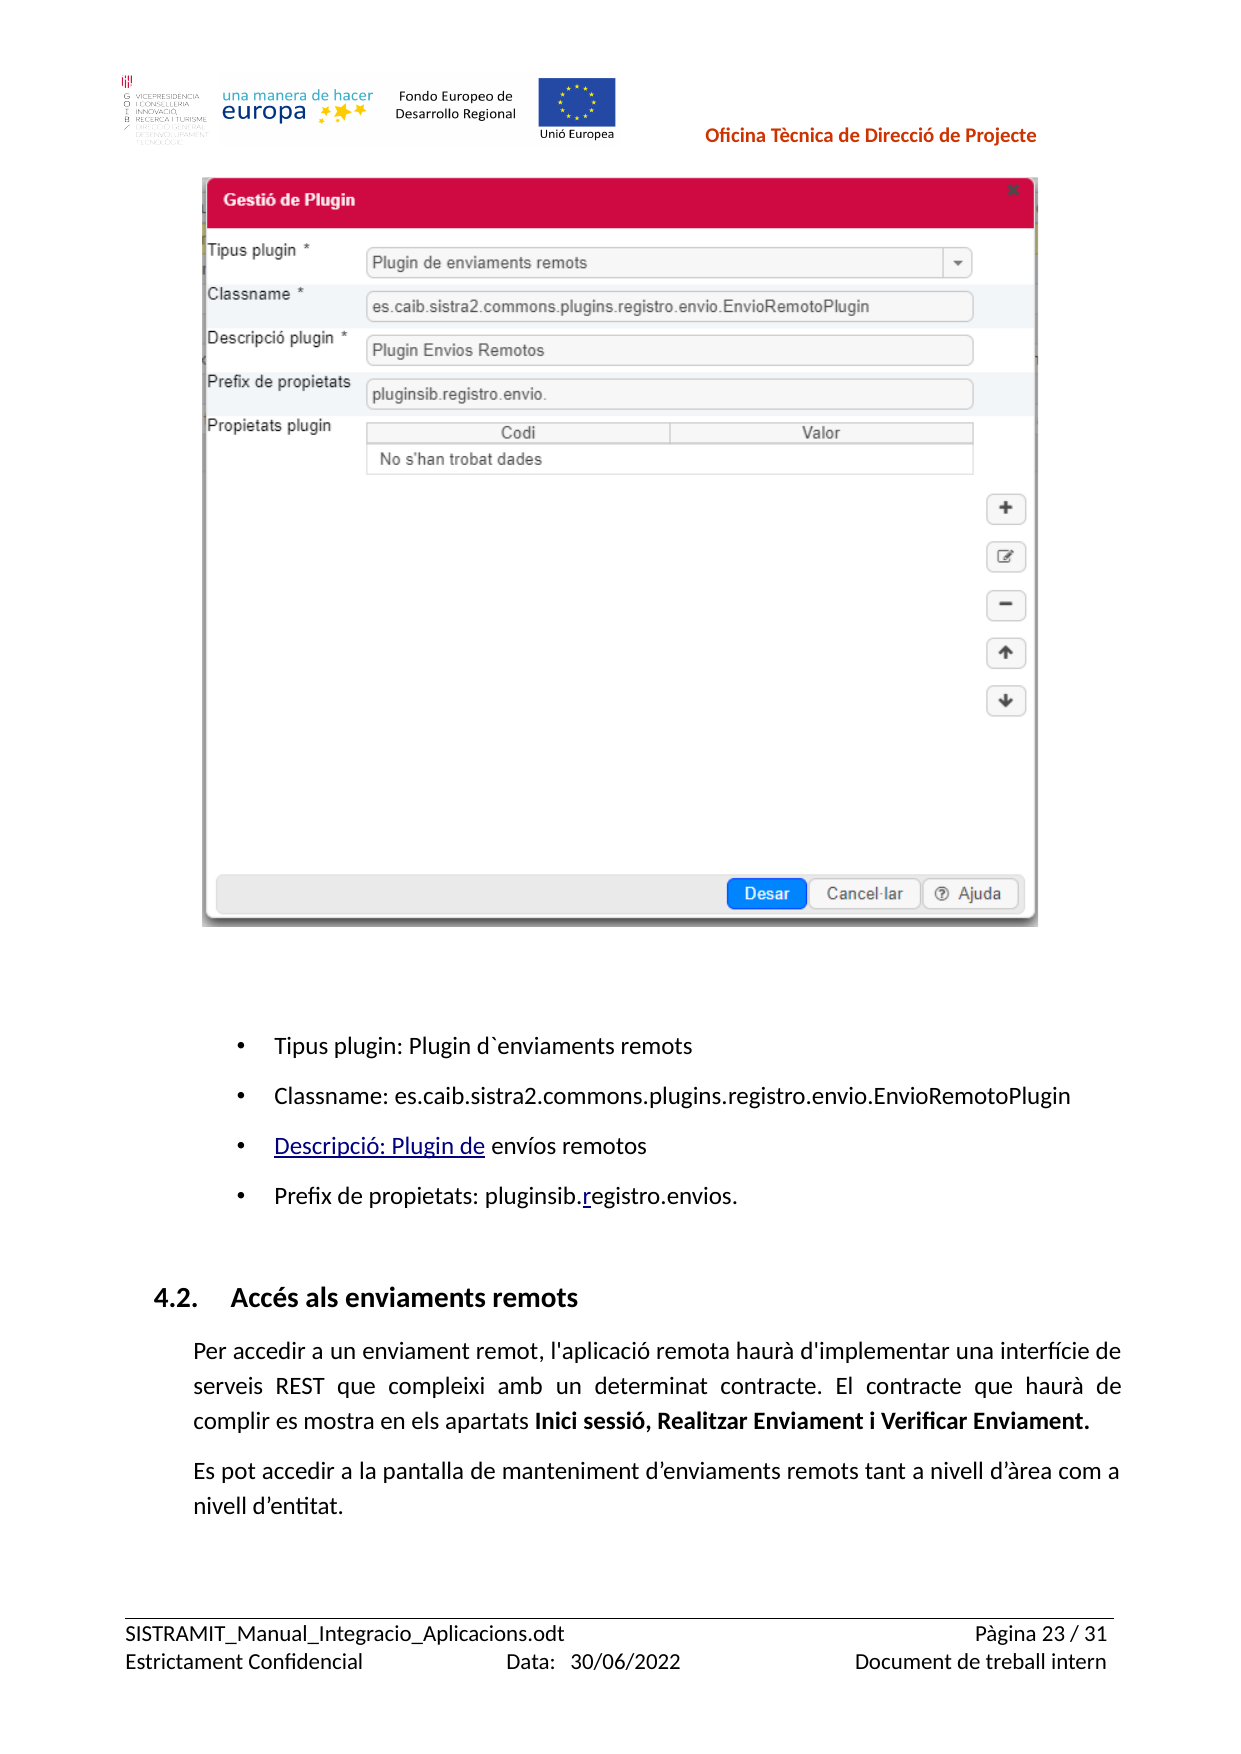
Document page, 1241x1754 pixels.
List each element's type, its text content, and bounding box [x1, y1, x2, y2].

list Classname: es.caib.sistra2.commons.plugins.registro.envio.EnvioRemotoPlugin [237, 1080, 1122, 1111]
text Per accedir a un enviament remot, l'aplicació remota haurà d'implementar una interfície de serveis REST que compleixi amb un determinat contracte. El contracte que haurà de complir es mostra en els apartats Inici sessió, Realitzar Enviament i Verificar Enviament. [193, 1335, 1122, 1436]
text Es pot accedir a la pantalla de manteniment d’enviaments remots tant a nivell d’àrea com a nivell d’entitat. [193, 1455, 1122, 1521]
subtitle Accés als enviaments remots [153, 1279, 1122, 1315]
picture [202, 177, 1039, 927]
picture [219, 73, 621, 147]
list Prefix de propietats: pluginsib.registro.envios. [237, 1180, 1122, 1210]
list Descripció: Plugin de envíos remotos [237, 1130, 1122, 1161]
picture [118, 73, 213, 147]
list Tipus plugin: Plugin d`enviaments remots [237, 1031, 1122, 1061]
